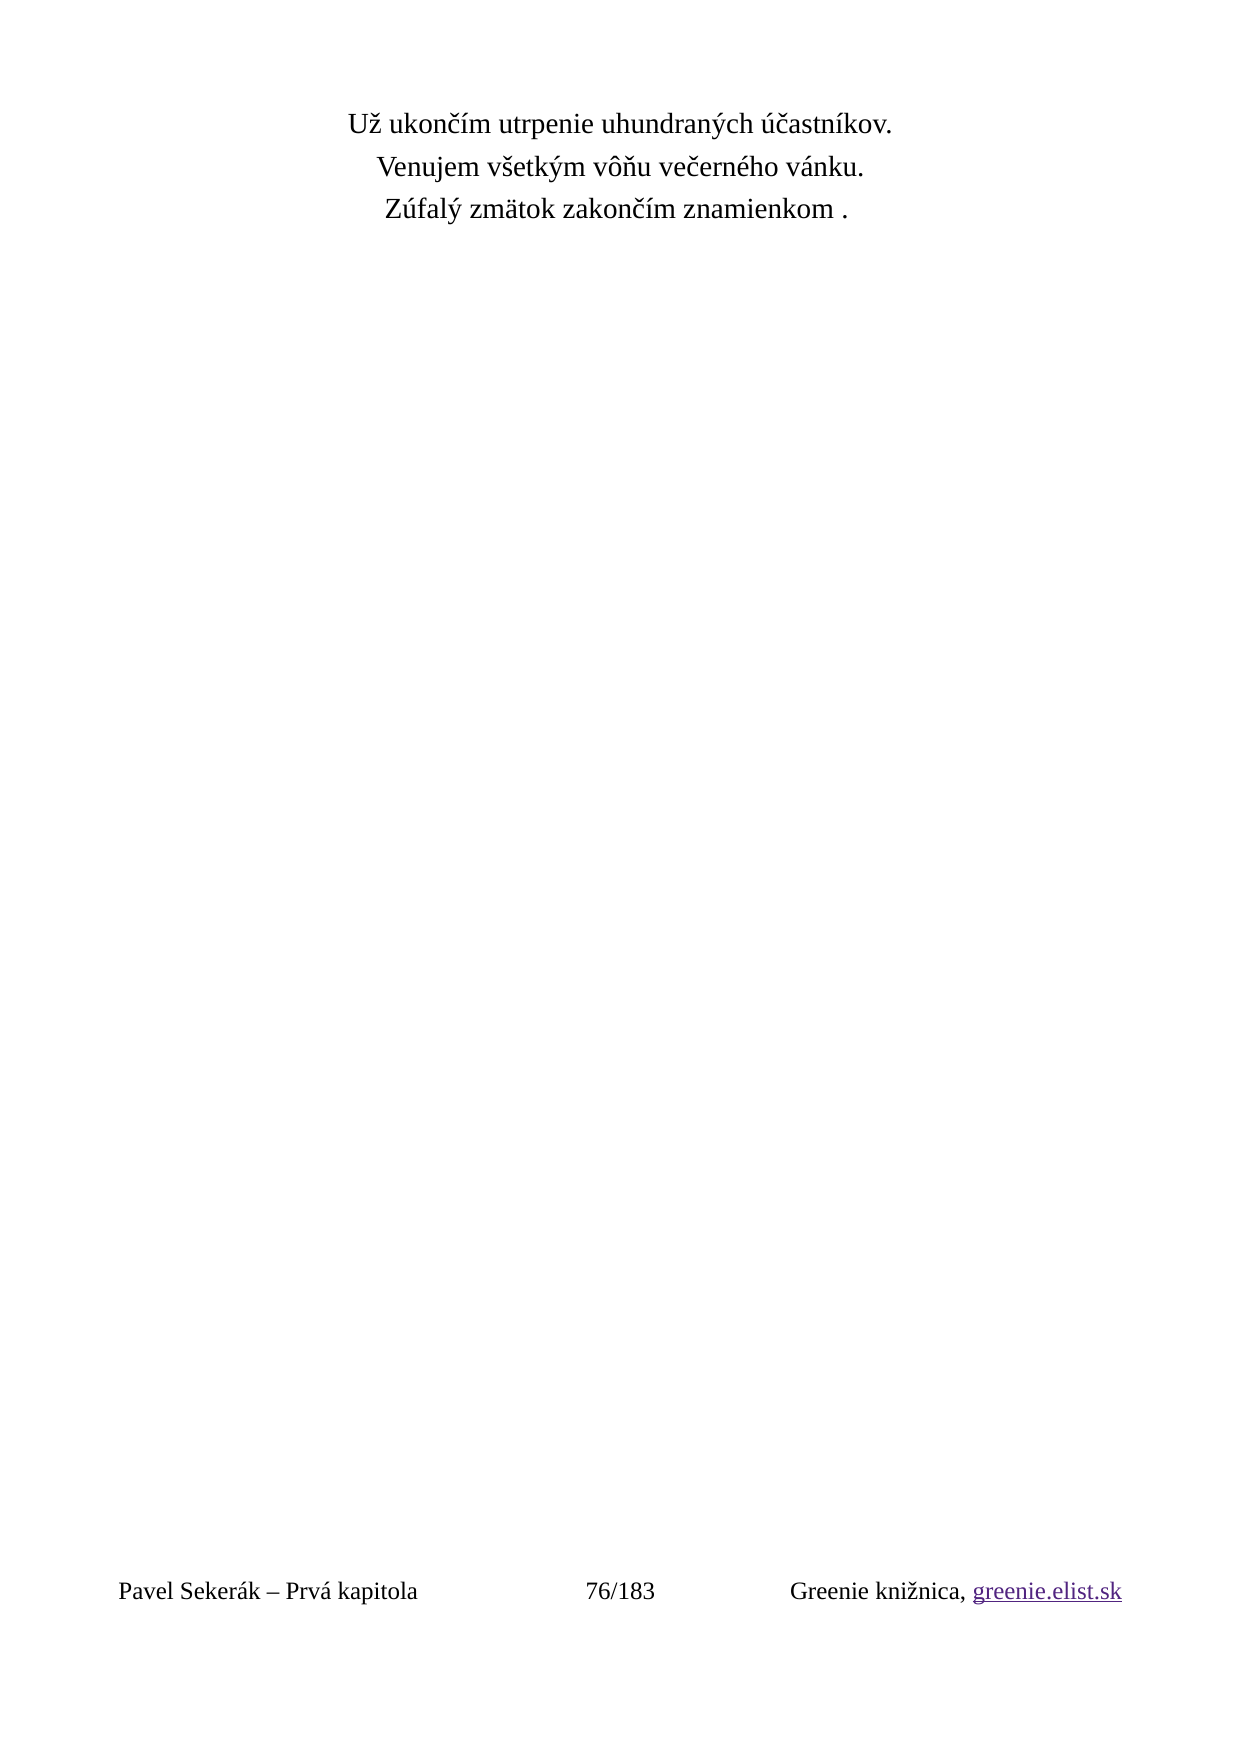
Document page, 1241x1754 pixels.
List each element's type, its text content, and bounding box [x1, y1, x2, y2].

text Zúfalý zmätok zakončím znamienkom . [106, 191, 1134, 224]
text Už ukončím utrpenie uhundraných účastníkov. [106, 106, 1134, 140]
text Venujem všetkým vôňu večerného vánku. [106, 149, 1134, 182]
